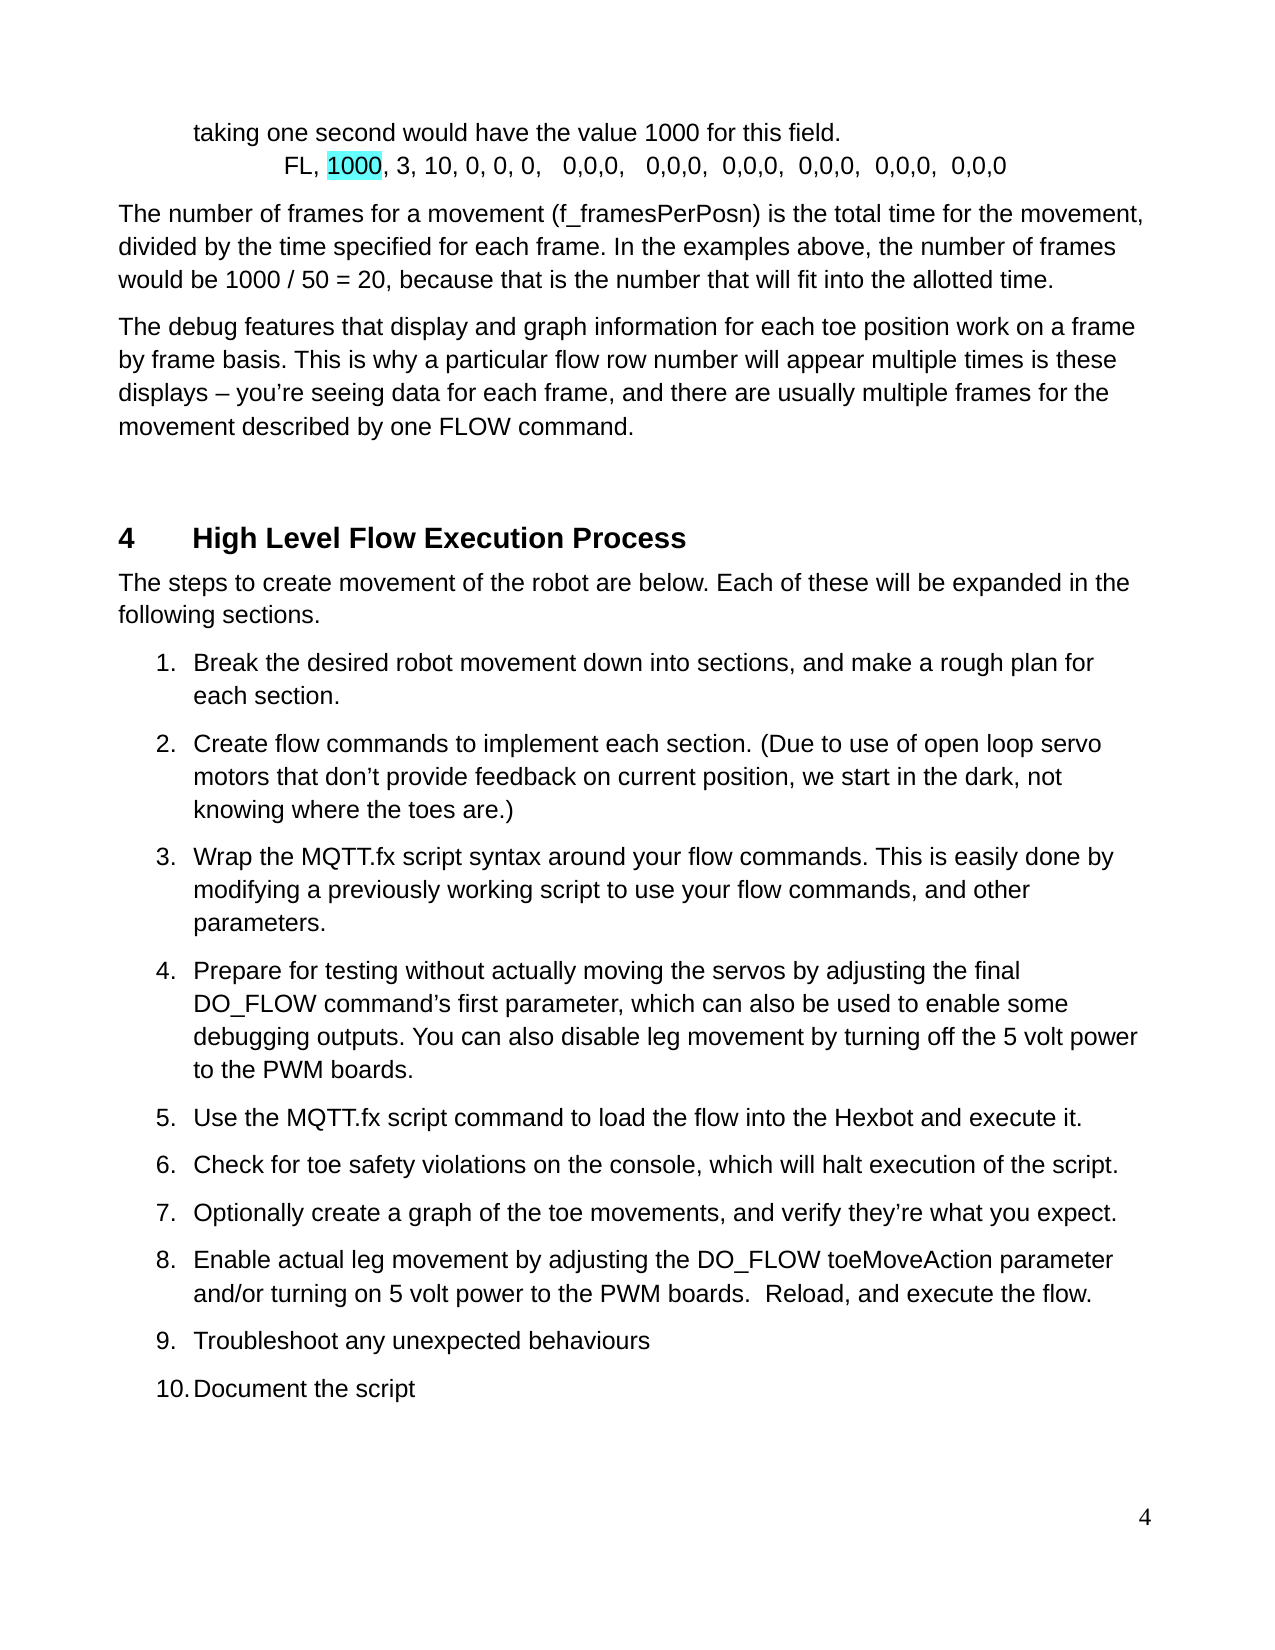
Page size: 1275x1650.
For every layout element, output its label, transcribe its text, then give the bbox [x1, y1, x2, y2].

list Check for toe safety violations on the console, which will halt execution of the script. [156, 1150, 1151, 1179]
text The steps to create movement of the robot are below. Each of these will be expanded in the following sections. [118, 567, 1151, 629]
list Enable actual leg movement by adjusting the DO_FLOW toeMoveAction parameter and/or turning on 5 volt power to the PWM boards. Reload, and execute the flow. [156, 1246, 1151, 1307]
list Use the MQTT.fx script command to load the flow into the Hexbot and execute it. [156, 1103, 1151, 1131]
list Optionally create a graph of the toe movements, and verify they’re what you expect. [156, 1198, 1151, 1227]
list Prepare for testing without actually moving the servos by adjusting the final DO_FLOW command’s first parameter, which can also be used to enable some debugging outputs. You can also disable leg movement by turning off the 5 volt power to the PWM boards. [156, 956, 1151, 1084]
list Wrap the MQTT.fx script syntax around your flow commands. This is easily done by modifying a previously working script to use your flow commands, and other parameters. [156, 842, 1151, 937]
text The number of frames for a movement (f_framesPerPosn) is the total time for the movement, divided by the time specified for each frame. In the examples above, the number of frames would be 1000 / 50 = 20, because that is the number that will fit into the allotted time. [118, 199, 1151, 293]
list taking one second would have the value 1000 for this field. FL, 1000, 3, 10, 0, 0, 0, 0,0,0, 0,0,0, 0,0,0, 0,0,0, 0,0,0, 0,0,0 [156, 118, 1151, 180]
list Break the desired robot movement down into sections, and make a rough plan for each section. [156, 648, 1151, 710]
list Document the script [156, 1374, 1151, 1402]
text The debug features that display and graph information for each toe position work on a frame by frame basis. This is why a particular flow row number will appear multiple times is these displays – you’re seeing data for each frame, and there are usually multiple frames for the movement described by one FLOW command. [118, 312, 1151, 440]
list Troubleshoot any unexpected behaviours [156, 1326, 1151, 1355]
subtitle High Level Flow Execution Process [118, 521, 1151, 555]
list Create flow commands to implement each section. (Due to use of open loop servo motors that don’t provide feedback on current position, we start in the dark, not knowing where the toes are.) [156, 729, 1151, 823]
